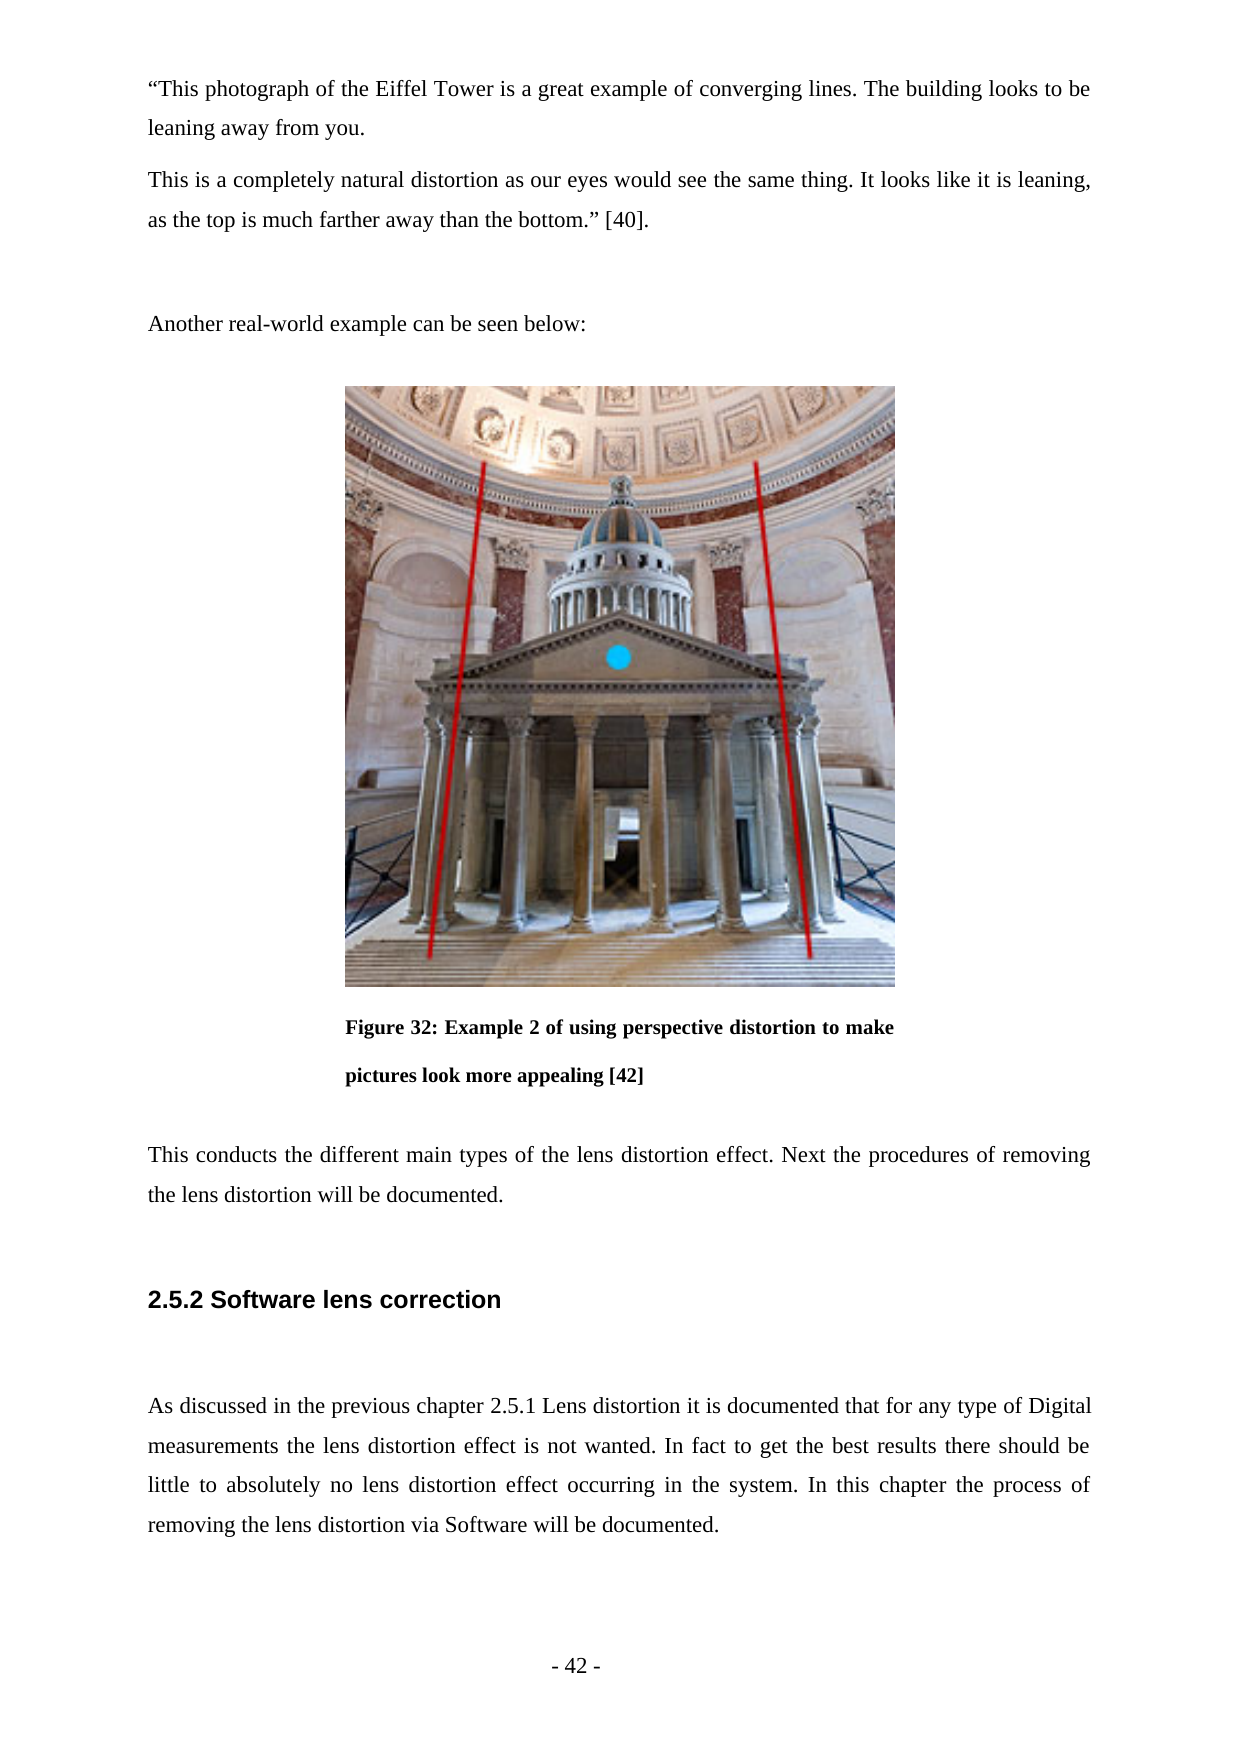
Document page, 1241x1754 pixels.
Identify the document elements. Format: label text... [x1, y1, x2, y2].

picture [345, 386, 895, 987]
text This conducts the different main types of the lens distortion effect. Next the procedures of removing the lens distortion will be documented. [148, 1142, 1092, 1207]
text As discussed in the previous chapter 2.5.1 Lens distortion it is documented that for any type of Digital measurements the lens distortion effect is not wanted. In fact to get the best results there should be little to absolutely no lens distortion effect occurring in the system. In this chapter the process of removing the lens distortion via Software will be documented. [148, 1393, 1092, 1537]
subtitle 2.5.2 Software lens correction [148, 1285, 1092, 1314]
text “This photograph of the Eiffel Tower is a great example of converging lines. The building looks to be leaning away from you. [148, 75, 1092, 141]
text Figure 32: Example 2 of using perspective distortion to make pictures look more appealing [42] [345, 987, 895, 1087]
text This is a completely natural distortion as our eyes would see the same thing. It looks like it is leaning, as the top is much farther away than the bottom.” [40]. [148, 166, 1092, 232]
text Another real-world example can be seen below: [148, 310, 1092, 336]
